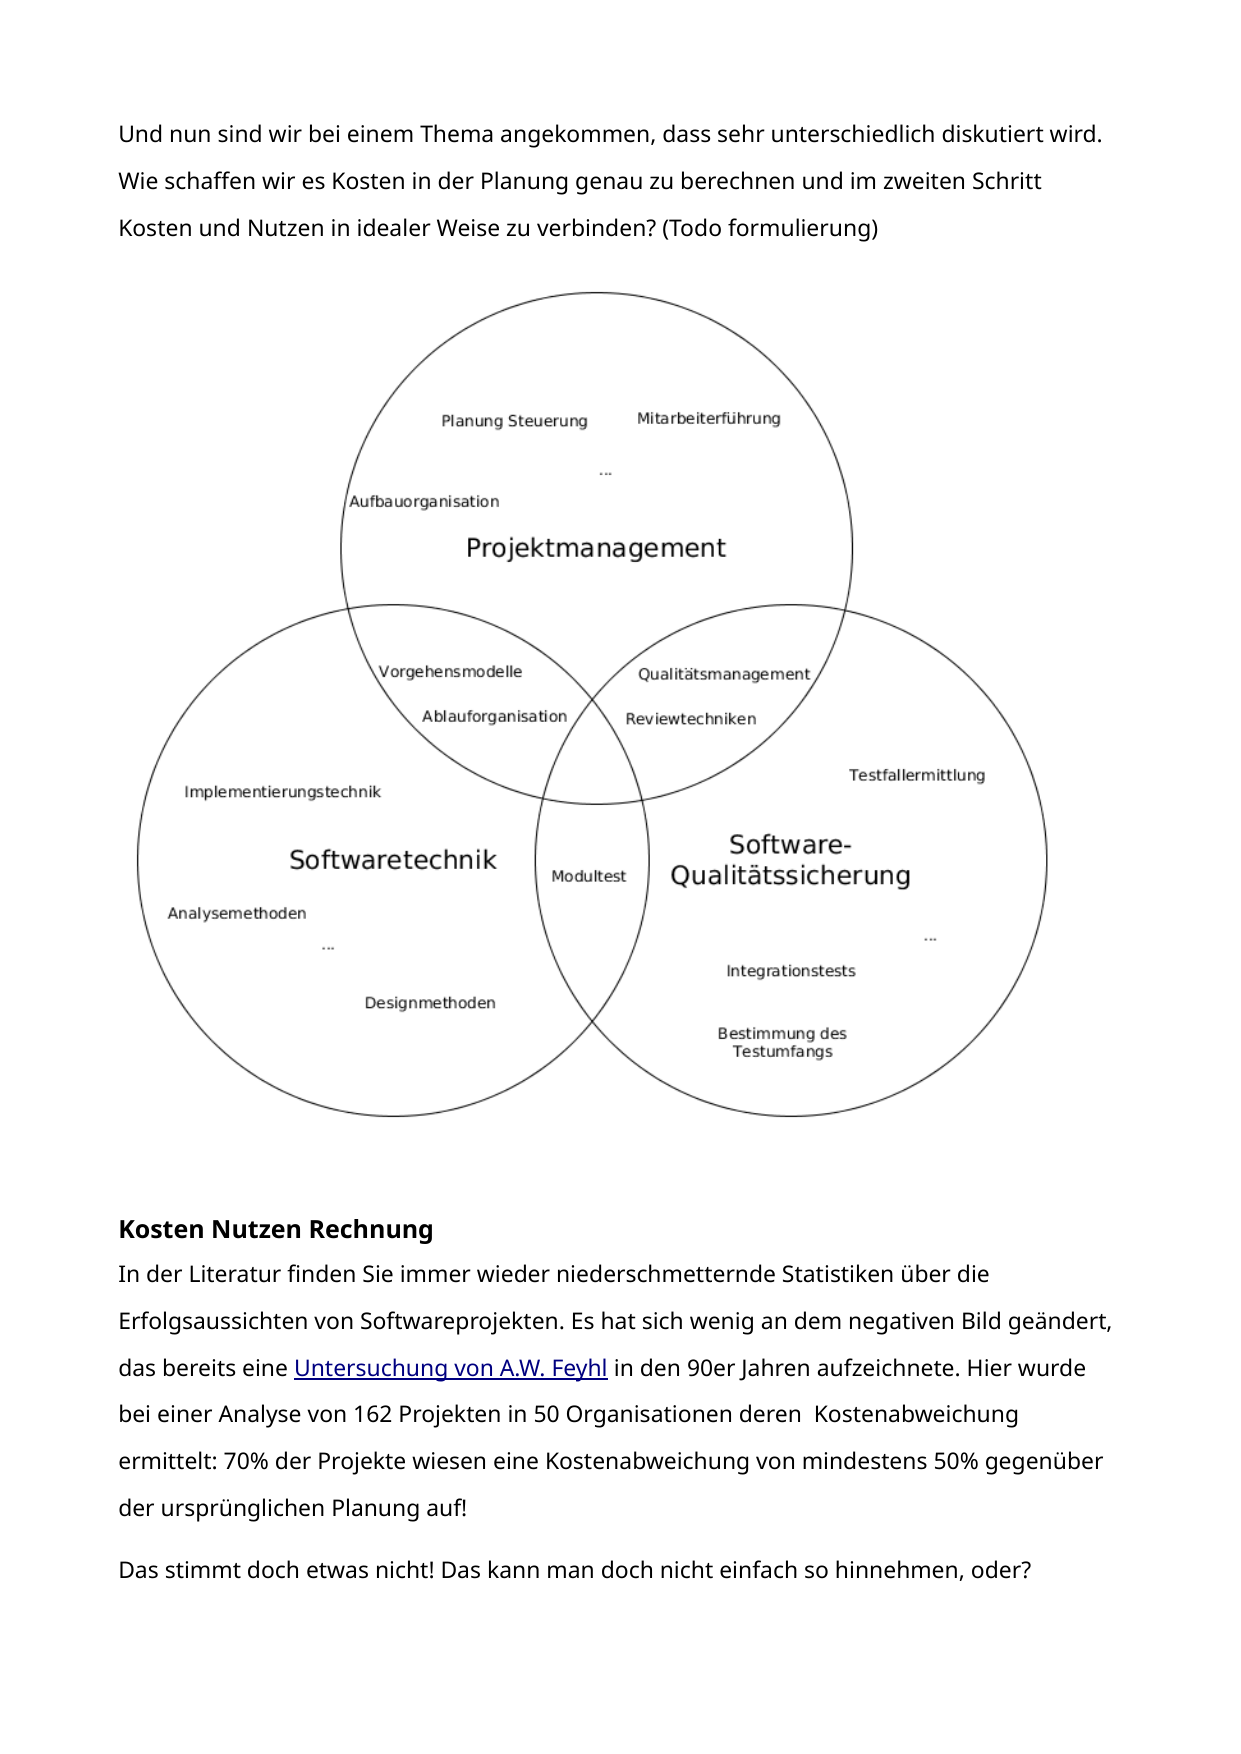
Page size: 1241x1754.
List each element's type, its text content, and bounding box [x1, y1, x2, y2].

picture [118, 273, 1123, 1135]
text In der Literatur finden Sie immer wieder niederschmetternde Statistiken über die Erfolgsaussichten von Softwareprojekten. Es hat sich wenig an dem negativen Bild geändert, das bereits eine Untersuchung von A.W. Feyhl in den 90er Jahren aufzeichnete. Hier wurde bei einer Analyse von 162 Projekten in 50 Organisationen deren Kostenabweichung ermittelt: 70% der Projekte wiesen eine Kostenabweichung von mindestens 50% gegenüber der ursprünglichen Planung auf! [118, 1258, 1122, 1523]
text Das stimmt doch etwas nicht! Das kann man doch nicht einfach so hinnehmen, oder? [118, 1554, 1122, 1585]
subtitle Kosten Nutzen Rechnung [118, 1211, 1122, 1245]
text Und nun sind wir bei einem Thema angekommen, dass sehr unterschiedlich diskutiert wird. Wie schaffen wir es Kosten in der Planung genau zu berechnen und im zweiten Schritt Kosten und Nutzen in idealer Weise zu verbinden? (Todo formulierung) [118, 118, 1122, 243]
